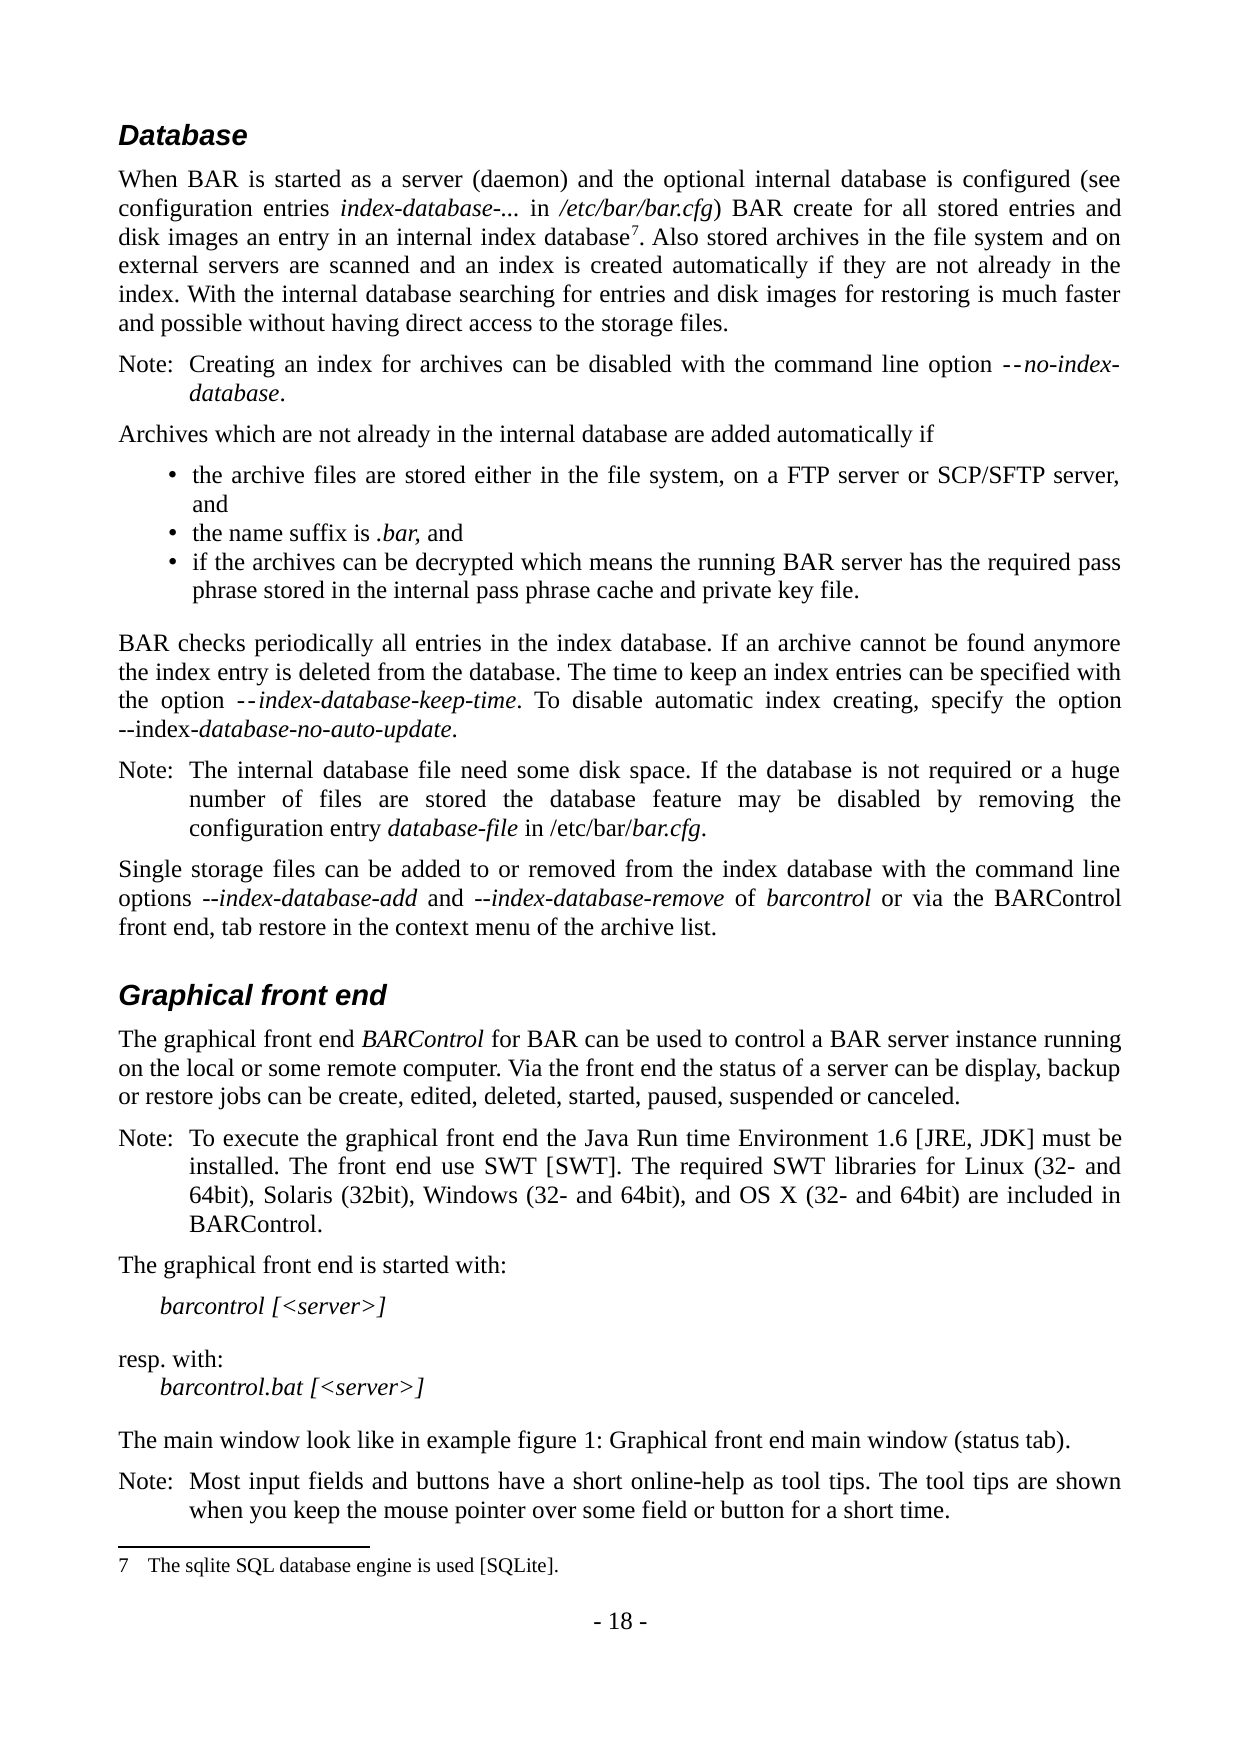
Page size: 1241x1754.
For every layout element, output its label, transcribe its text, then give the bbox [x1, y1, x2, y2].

text Archives which are not already in the internal database are added automatically if [118, 419, 1122, 448]
text When BAR is started as a server (daemon) and the optional internal database is configured (see configuration entries index-database-... in /etc/bar/bar.cfg) BAR create for all stored entries and disk images an entry in an internal index database. Also stored archives in the file system and on external servers are scanned and an index is created automatically if they are not already in the index. With the internal database searching for entries and disk images for restoring is much faster and possible without having direct access to the storage files. [118, 164, 1122, 337]
text Note: Creating an index for archives can be disabled with the command line option ‑‑no-index-database. [118, 349, 1122, 407]
text BAR checks periodically all entries in the index database. If an archive cannot be found anymore the index entry is deleted from the database. The time to keep an index entries can be specified with the option ‑‑index-database-keep-time. To disable automatic index creating, specify the option ‑‑index-database-no-auto-update. [118, 628, 1122, 743]
text Note: To execute the graphical front end the Java Run time Environment 1.6 [JRE, JDK] must be installed. The front end use SWT [SWT]. The required SWT libraries for Linux (32- and 64bit), Solaris (32bit), Windows (32- and 64bit), and OS X (32- and 64bit) are included in BARControl. [118, 1123, 1122, 1238]
subtitle Database [118, 118, 1122, 152]
text barcontrol [<server>] [159, 1291, 1122, 1320]
text Note: The internal database file need some disk space. If the database is not required or a huge number of files are stored the database feature may be disabled by removing the configuration entry database-file in /etc/bar/bar.cfg. [118, 755, 1122, 842]
subtitle Graphical front end [118, 978, 1122, 1011]
list the archive files are stored either in the file system, on a FTP server or SCP/SFTP server, and [168, 460, 1122, 518]
text The main window look like in example figure 1: Graphical front end main window (status tab). [118, 1425, 1122, 1454]
text Note: Most input fields and buttons have a short online-help as tool tips. The tool tips are shown when you keep the mouse pointer over some field or button for a short time. [118, 1466, 1122, 1524]
text The graphical front end is started with: [118, 1250, 1122, 1279]
text Single storage files can be added to or removed from the index database with the command line options --index-database-add and --index-database-remove of barcontrol or via the BARControl front end, tab restore in the context menu of the archive list. [118, 854, 1122, 940]
text barcontrol.bat [<server>] [159, 1372, 1122, 1401]
list if the archives can be decrypted which means the running BAR server has the required pass phrase stored in the internal pass phrase cache and private key file. [168, 547, 1122, 604]
text resp. with: [118, 1344, 1122, 1372]
text The sqlite SQL database engine is used [SQLite]. [118, 1553, 1122, 1577]
list the name suffix is .bar, and [168, 518, 1122, 547]
text The graphical front end BARControl for BAR can be used to control a BAR server instance running on the local or some remote computer. Via the front end the status of a server can be display, backup or restore jobs can be create, edited, deleted, started, paused, suspended or canceled. [118, 1024, 1122, 1110]
